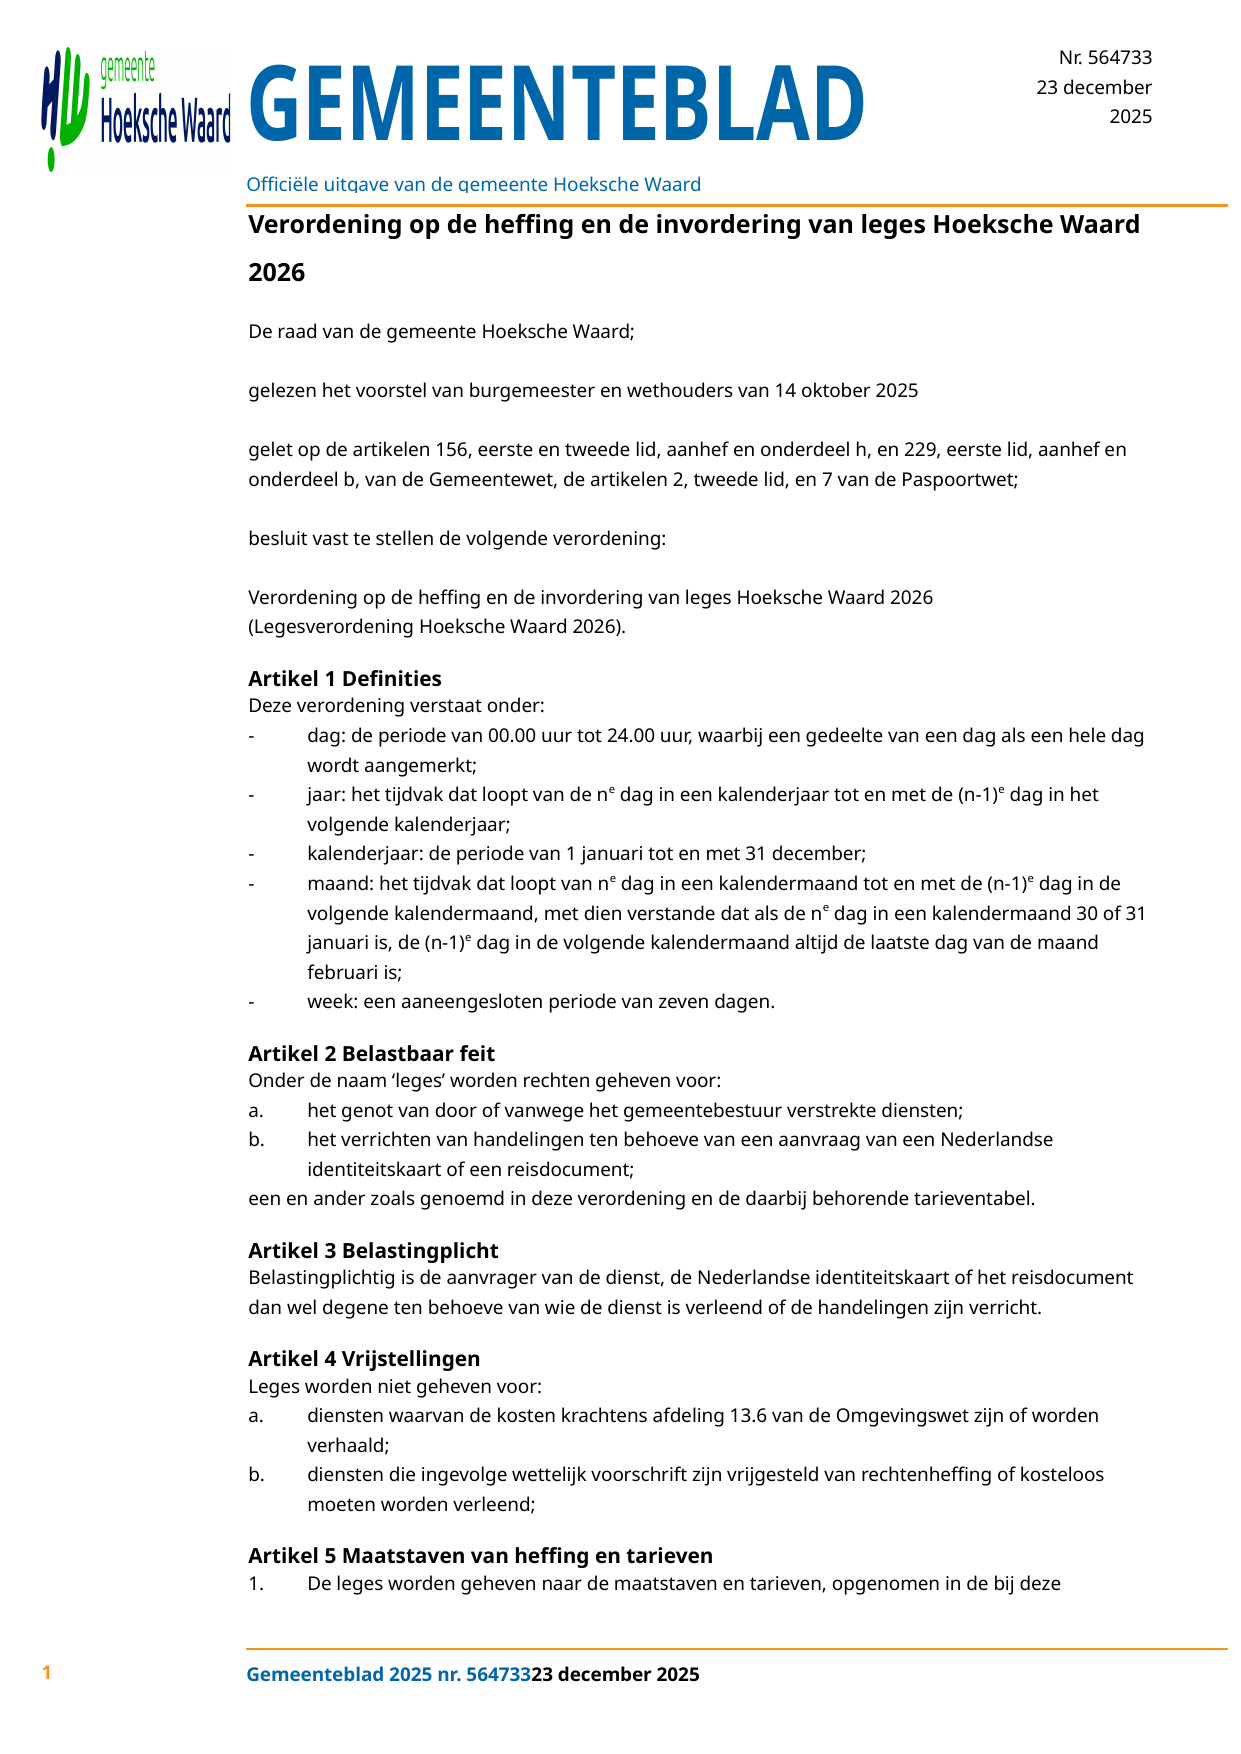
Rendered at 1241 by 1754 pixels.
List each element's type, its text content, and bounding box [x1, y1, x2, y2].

list De leges worden geheven naar de maatstaven en tarieven, opgenomen in de bij deze [248, 1570, 1152, 1596]
text een en ander zoals genoemd in deze verordening en de daarbij behorende tarieventabel. [248, 1186, 1152, 1211]
text De raad van de gemeente Hoeksche Waard; [248, 318, 1152, 344]
text Artikel 5 Maatstaven van heffing en tarieven [248, 1542, 1152, 1570]
list diensten die ingevolge wettelijk voorschrift zijn vrijgesteld van rechtenheffing of kosteloos moeten worden verleend; [248, 1462, 1152, 1517]
list het genot van door of vanwege het gemeentebestuur verstrekte diensten; [248, 1097, 1152, 1123]
list dag: de periode van 00.00 uur tot 24.00 uur, waarbij een gedeelte van een dag als een hele dag wordt aangemerkt; [248, 722, 1152, 777]
list het verrichten van handelingen ten behoeve van een aanvraag van een Nederlandse identiteitskaart of een reisdocument; [248, 1126, 1152, 1182]
list diensten waarvan de kosten krachtens afdeling 13.6 van de Omgevingswet zijn of worden verhaald; [248, 1402, 1152, 1458]
text besluit vast te stellen de volgende verordening: [248, 525, 1152, 551]
list maand: het tijdvak dat loopt van ne dag in een kalendermaand tot en met de (n-1)e dag in de volgende kalendermaand, met dien verstande dat als de ne dag in een kalendermaand 30 of 31 januari is, de (n-1)e dag in de volgende kalendermaand altijd de laatste dag van de maand februari is; [248, 870, 1152, 984]
text Leges worden niet geheven voor: [248, 1373, 1152, 1399]
text Verordening op de heffing en de invordering van leges Hoeksche Waard 2026 [248, 207, 1152, 288]
text Artikel 1 Definities [248, 664, 1152, 693]
text Belastingplichtig is de aanvrager van de dienst, de Nederlandse identiteitskaart of het reisdocument dan wel degene ten behoeve van wie de dienst is verleend of de handelingen zijn verricht. [248, 1264, 1152, 1320]
text gelezen het voorstel van burgemeester en wethouders van 14 oktober 2025 [248, 377, 1152, 403]
list jaar: het tijdvak dat loopt van de ne dag in een kalenderjaar tot en met de (n-1)e dag in het volgende kalenderjaar; [248, 781, 1152, 837]
text Verordening op de heffing en de invordering van leges Hoeksche Waard 2026 [248, 584, 1152, 610]
text gelet op de artikelen 156, eerste en tweede lid, aanhef en onderdeel h, en 229, eerste lid, aanhef en onderdeel b, van de Gemeentewet, de artikelen 2, tweede lid, en 7 van de Paspoortwet; [248, 436, 1152, 492]
text (Legesverordening Hoeksche Waard 2026). [248, 614, 1152, 639]
text Artikel 3 Belastingplicht [248, 1236, 1152, 1264]
picture [41, 47, 231, 172]
list week: een aaneengesloten periode van zeven dagen. [248, 988, 1152, 1014]
list kalenderjaar: de periode van 1 januari tot en met 31 december; [248, 841, 1152, 866]
text Deze verordening verstaat onder: [248, 693, 1152, 718]
text Artikel 4 Vrijstellingen [248, 1344, 1152, 1373]
text Onder de naam ‘leges’ worden rechten geheven voor: [248, 1067, 1152, 1093]
text Artikel 2 Belastbaar feit [248, 1039, 1152, 1067]
